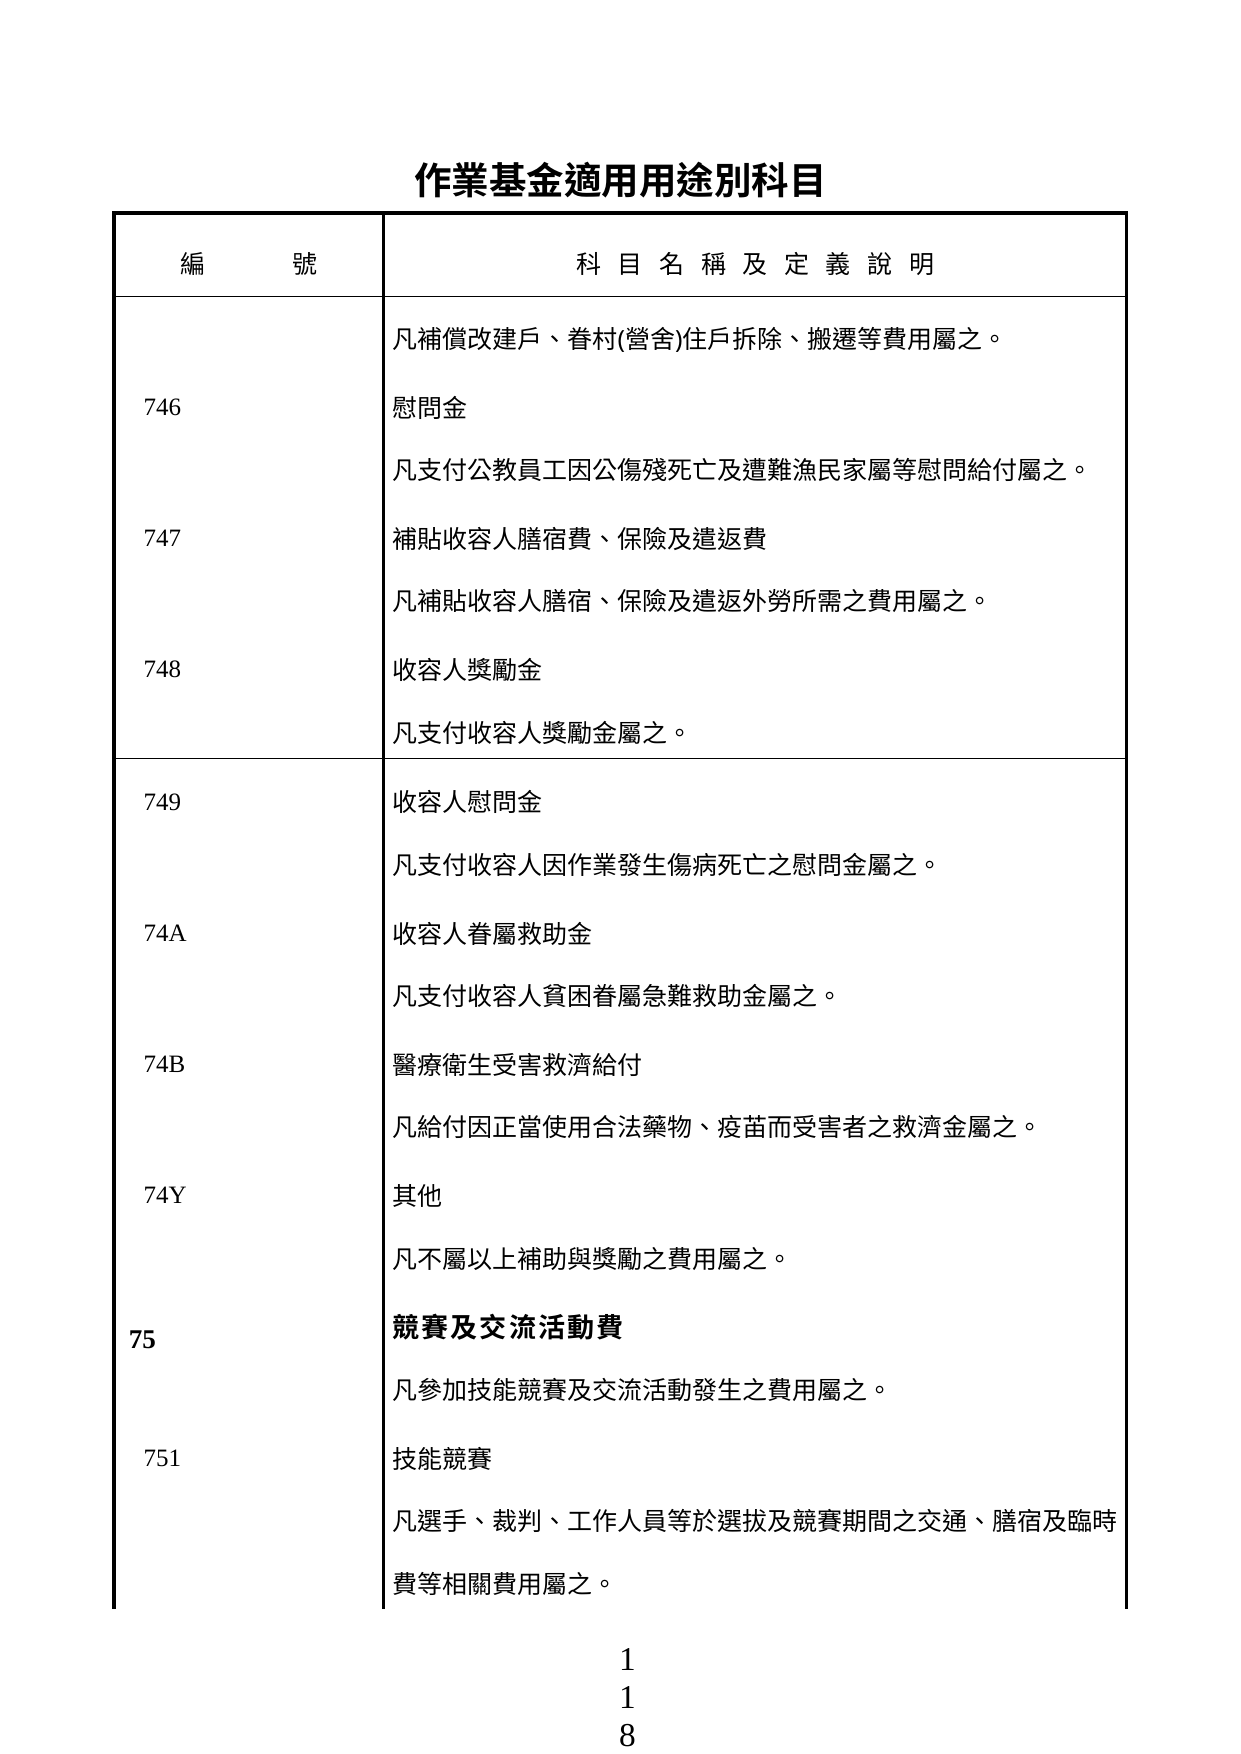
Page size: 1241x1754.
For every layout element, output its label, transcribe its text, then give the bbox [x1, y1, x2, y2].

table_cell 補貼收容人膳宿費、保險及遣返費 凡補貼收容人膳宿、保險及遣返外勞所需之費用屬之。 [385, 496, 1125, 627]
table_cell 收容人獎勵金 凡支付收容人獎勵金屬之。 [385, 627, 1125, 758]
table_cell 747 [116, 496, 382, 627]
table_cell 746 [116, 365, 382, 496]
table_cell 749 [116, 759, 382, 891]
table_cell 編 號 [116, 215, 382, 296]
table_cell 收容人慰問金 凡支付收容人因作業發生傷病死亡之慰問金屬之。 [385, 759, 1125, 891]
table_cell 收容人眷屬救助金 凡支付收容人貧困眷屬急難救助金屬之。 [385, 891, 1125, 1022]
table_cell 74B [116, 1022, 382, 1153]
table_cell 75 [116, 1284, 382, 1416]
table_cell 競賽及交流活動費 凡參加技能競賽及交流活動發生之費用屬之。 [385, 1284, 1125, 1416]
table_cell 凡補償改建戶、眷村(營舍)住戶拆除、搬遷等費用屬之。 [385, 297, 1125, 364]
table_cell 74A [116, 891, 382, 1022]
table_cell 74Y [116, 1153, 382, 1284]
table_cell 其他 凡不屬以上補助與獎勵之費用屬之。 [385, 1153, 1125, 1284]
table_cell 醫療衛生受害救濟給付 凡給付因正當使用合法藥物、疫苖而受害者之救濟金屬之。 [385, 1022, 1125, 1153]
table_cell 技能競賽 凡選手、裁判、工作人員等於選拔及競賽期間之交通、膳宿及臨時費等相關費用屬之。 [385, 1416, 1125, 1609]
table_header 作業基金適用用途別科目 [114, 130, 1126, 211]
table_cell 748 [116, 627, 382, 758]
table_cell [116, 297, 382, 364]
table_cell 751 [116, 1416, 382, 1609]
table_cell 慰問金 凡支付公教員工因公傷殘死亡及遭難漁民家屬等慰問給付屬之。 [385, 365, 1125, 496]
table_cell 科 目 名 稱 及 定 義 說 明 [385, 215, 1125, 296]
